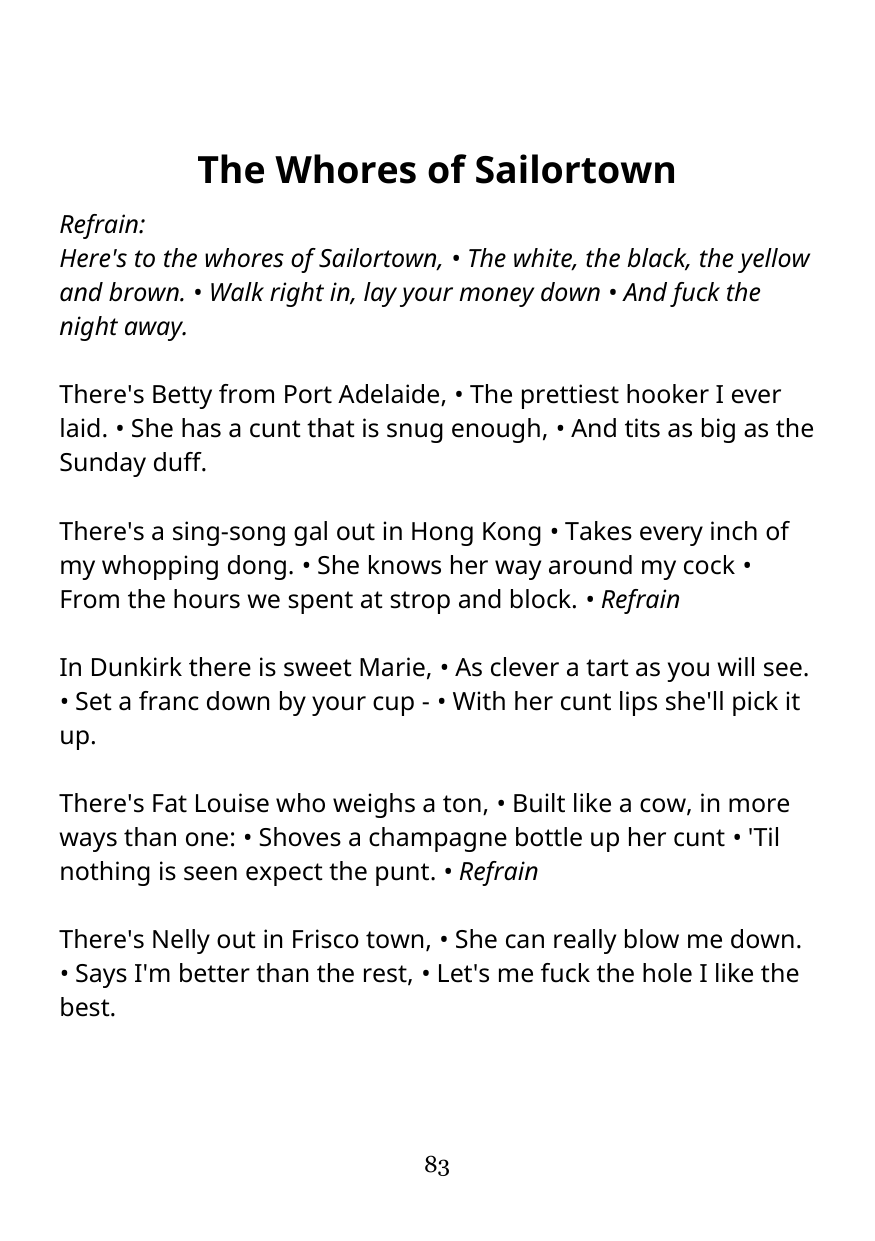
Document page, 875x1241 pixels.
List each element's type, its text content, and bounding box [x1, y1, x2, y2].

text There's Fat Louise who weighs a ton, • Built like a cow, in more ways than one: • Shoves a champagne bottle up her cunt • 'Til nothing is seen expect the punt. • Refrain [59, 752, 815, 888]
text There's a sing-song gal out in Hong Kong • Takes every inch of my whopping dong. • She knows her way around my cock • From the hours we spent at strop and block. • Refrain [59, 479, 815, 615]
text In Dunkirk there is sweet Marie, • As clever a tart as you will see. • Set a franc down by your cup - • With her cunt lips she'll pick it up. [59, 615, 815, 752]
text Here's to the whores of Sailortown, • The white, the black, the yellow and brown. • Walk right in, lay your money down • And fuck the night away. [59, 241, 815, 343]
text There's Nelly out in Frisco town, • She can really blow me down. • Says I'm better than the rest, • Let's me fuck the hole I like the best. [59, 888, 815, 1024]
subtitle The Whores of Sailortown [59, 143, 815, 194]
text There's Betty from Port Adelaide, • The prettiest hooker I ever laid. • She has a cunt that is snug enough, • And tits as big as the Sunday duff. [59, 377, 815, 479]
text Refrain: [59, 207, 815, 241]
